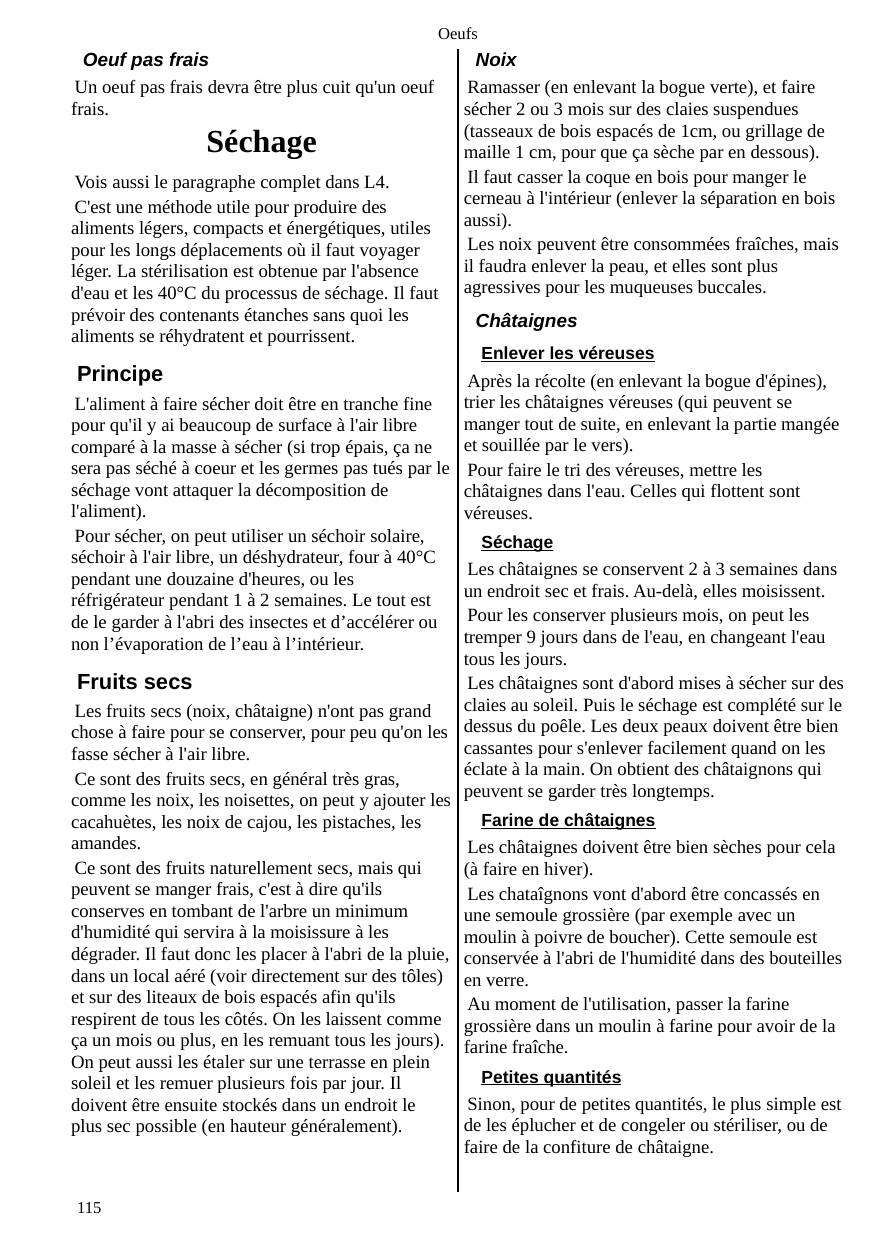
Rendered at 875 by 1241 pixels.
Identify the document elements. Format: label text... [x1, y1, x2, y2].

subtitle Séchage [71, 122, 452, 159]
text Vois aussi le paragraphe complet dans L4. [71, 171, 452, 193]
subtitle Séchage [481, 532, 844, 552]
text Ce sont des fruits naturellement secs, mais qui peuvent se manger frais, c'est à dire qu'ils conserves en tombant de l'arbre un minimum d'humidité qui servira à la moisissure à les dégrader. Il faut donc les placer à l'abri de la pluie, dans un local aéré (voir directement sur des tôles) et sur des liteaux de bois espacés afin qu'ils respirent de tous les côtés. On les laissent comme ça un mois ou plus, en les remuant tous les jours). On peut aussi les étaler sur une terrasse en plein soleil et les remuer plusieurs fois par jour. Il doivent être ensuite stockés dans un endroit le plus sec possible (en hauteur généralement). [71, 857, 452, 1137]
subtitle Noix [475, 49, 844, 71]
text Au moment de l'utilisation, passer la farine grossière dans un moulin à farine pour avoir de la farine fraîche. [463, 993, 844, 1058]
text Les châtaignes sont d'abord mises à sécher sur des claies au soleil. Puis le séchage est complété sur le dessus du poêle. Les deux peaux doivent être bien cassantes pour s'enlever facilement quand on les éclate à la main. On obtient des châtaignons qui peuvent se garder très longtemps. [463, 672, 844, 801]
subtitle Petites quantités [481, 1067, 844, 1087]
subtitle Châtaignes [475, 310, 844, 331]
text Après la récolte (en enlevant la bogue d'épines), trier les châtaignes véreuses (qui peuvent se manger tout de suite, en enlevant la partie mangée et souillée par le vers). [463, 369, 844, 456]
text Les noix peuvent être consommées fraîches, mais il faudra enlever la peau, et elles sont plus agressives pour les muqueuses buccales. [463, 233, 844, 298]
subtitle Fruits secs [77, 669, 452, 694]
text Un oeuf pas frais devra être plus cuit qu'un oeuf frais. [71, 76, 452, 119]
text Les châtaignes doivent être bien sèches pour cela (à faire en hiver). [463, 836, 844, 879]
text Pour faire le tri des véreuses, mettre les châtaignes dans l'eau. Celles qui flottent sont véreuses. [463, 459, 844, 523]
subtitle Principe [77, 361, 452, 386]
text Ce sont des fruits secs, en général très gras, comme les noix, les noisettes, on peut y ajouter les cacahuètes, les noix de cajou, les pistaches, les amandes. [71, 767, 452, 854]
text Les châtaignes se conservent 2 à 3 semaines dans un endroit sec et frais. Au-delà, elles moisissent. [463, 558, 844, 601]
text Pour sécher, on peut utiliser un séchoir solaire, séchoir à l'air libre, un déshydrateur, four à 40°C pendant une douzaine d'heures, ou les réfrigérateur pendant 1 à 2 semaines. Le tout est de le garder à l'abri des insectes et d’accélérer ou non l’évaporation de l’eau à l’intérieur. [71, 525, 452, 654]
subtitle Farine de châtaignes [481, 810, 844, 830]
text Ramasser (en enlevant la bogue verte), et faire sécher 2 ou 3 mois sur des claies suspendues (tasseaux de bois espacés de 1cm, ou grillage de maille 1 cm, pour que ça sèche par en dessous). [463, 76, 844, 163]
text Pour les conserver plusieurs mois, on peut les tremper 9 jours dans de l'eau, en changeant l'eau tous les jours. [463, 604, 844, 669]
text Les chataîgnons vont d'abord être concassés en une semoule grossière (par exemple avec un moulin à poivre de boucher). Cette semoule est conservée à l'abri de l'humidité dans des bouteilles en verre. [463, 882, 844, 990]
text Les fruits secs (noix, châtaigne) n'ont pas grand chose à faire pour se conserver, pour peu qu'on les fasse sécher à l'air libre. [71, 700, 452, 764]
text C'est une méthode utile pour produire des aliments légers, compacts et énergétiques, utiles pour les longs déplacements où il faut voyager léger. La stérilisation est obtenue par l'absence d'eau et les 40°C du processus de séchage. Il faut prévoir des contenants étanches sans quoi les aliments se réhydratent et pourrissent. [71, 196, 452, 347]
subtitle Oeuf pas frais [83, 49, 452, 71]
text Il faut casser la coque en bois pour manger le cerneau à l'intérieur (enlever la séparation en bois aussi). [463, 166, 844, 230]
text L'aliment à faire sécher doit être en tranche fine pour qu'il y ai beaucoup de surface à l'air libre comparé à la masse à sécher (si trop épais, ça ne sera pas séché à coeur et les germes pas tués par le séchage vont attaquer la décomposition de l'aliment). [71, 392, 452, 522]
subtitle Enlever les véreuses [481, 343, 844, 363]
text Sinon, pour de petites quantités, le plus simple est de les éplucher et de congeler ou stériliser, ou de faire de la confiture de châtaigne. [463, 1093, 844, 1157]
